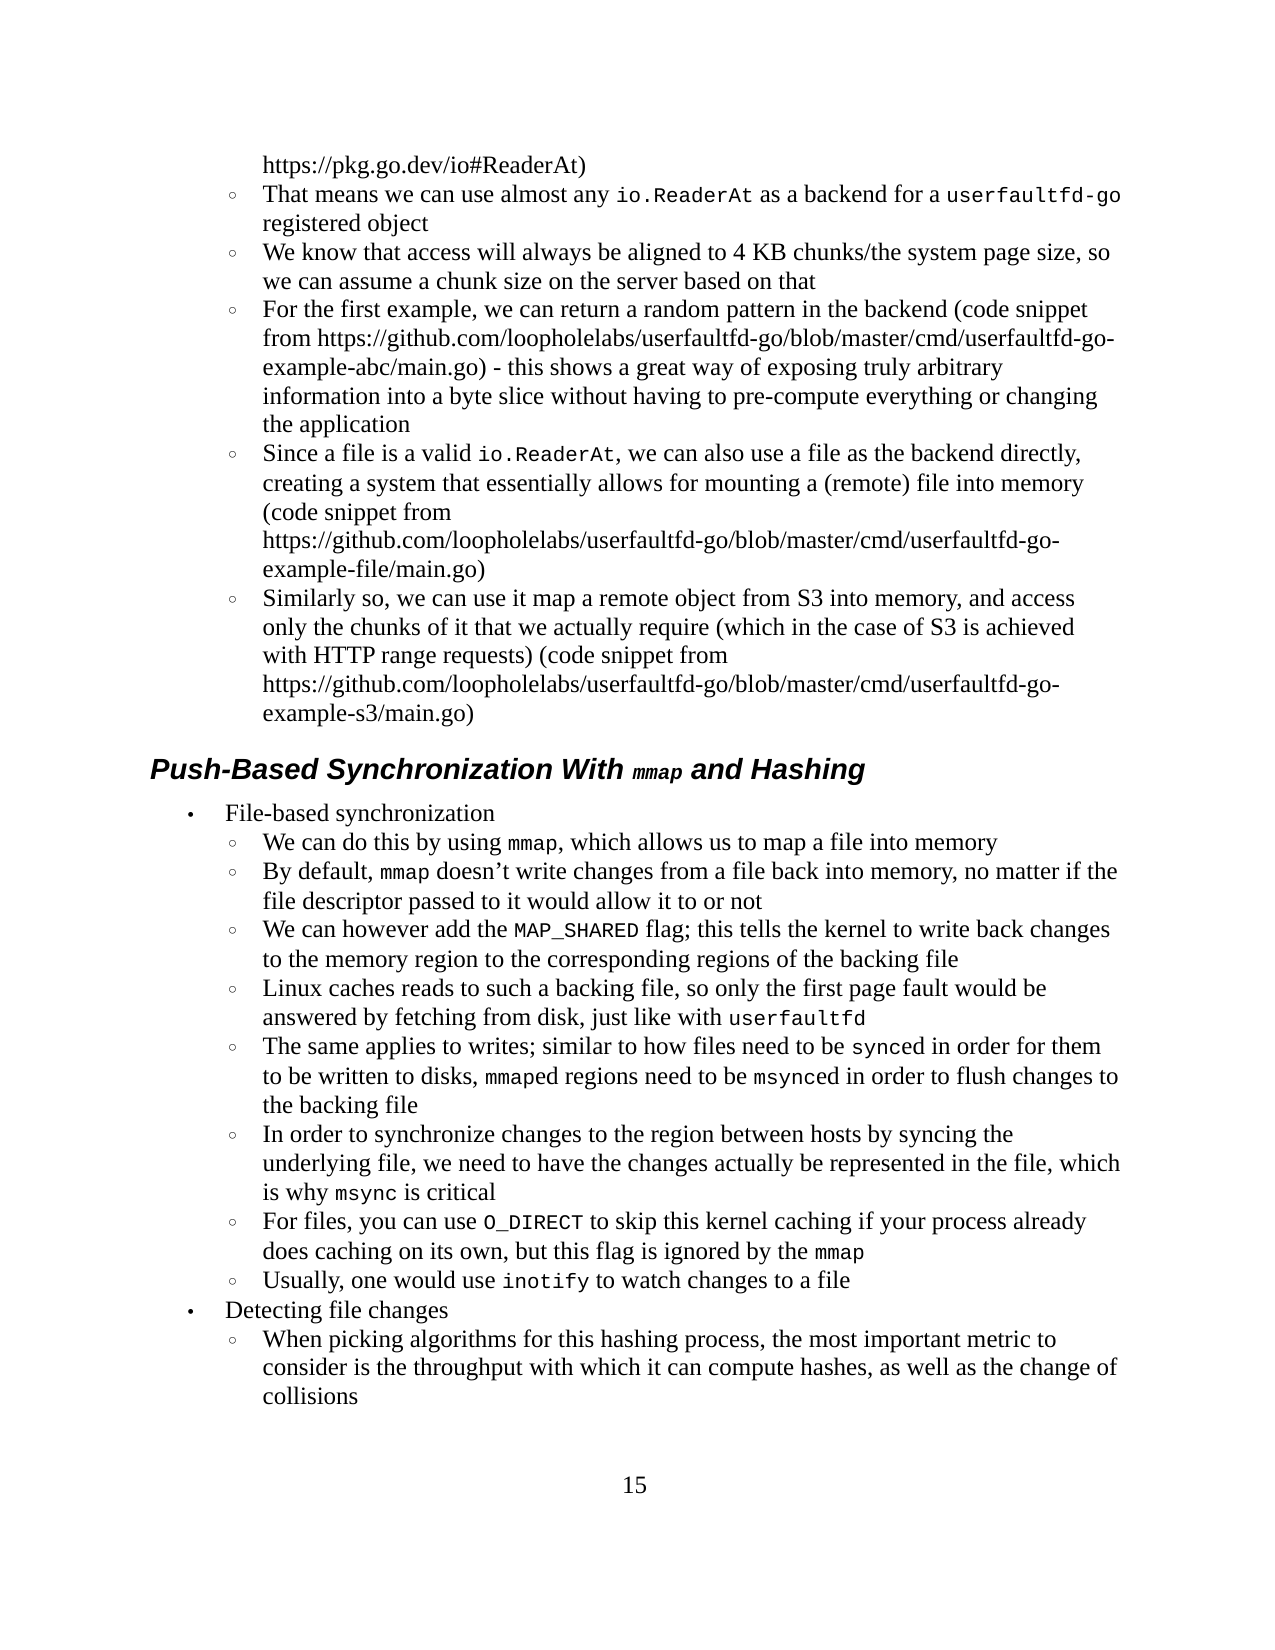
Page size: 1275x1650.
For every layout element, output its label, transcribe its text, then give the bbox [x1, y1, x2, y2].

list Similarly so, we can use it map a remote object from S3 into memory, and access only the chunks of it that we actually require (which in the case of S3 is achieved with HTTP range requests) (code snippet from https://github.com/loopholelabs/userfaultfd-go/blob/master/cmd/userfaultfd-go-example-s3/main.go) [225, 583, 1125, 727]
subtitle Push-Based Synchronization With mmap and Hashing [150, 752, 1125, 785]
list Detecting file changes [187, 1295, 1125, 1324]
list For the first example, we can return a random pattern in the backend (code snippet from https://github.com/loopholelabs/userfaultfd-go/blob/master/cmd/userfaultfd-go-example-abc/main.go) - this shows a great way of exposing truly arbitrary information into a byte slice without having to pre-compute everything or changing the application [225, 294, 1125, 438]
list The same applies to writes; similar to how files need to be synced in order for them to be written to disks, mmaped regions need to be msynced in order to flush changes to the backing file [225, 1031, 1125, 1119]
list For files, you can use O_DIRECT to skip this kernel caching if your process already does caching on its own, but this flag is ignored by the mmap [225, 1206, 1125, 1265]
list We know that access will always be aligned to 4 KB chunks/the system page size, so we can assume a chunk size on the server based on that [225, 237, 1125, 294]
list Usually, one would use inotify to watch changes to a file [225, 1265, 1125, 1295]
list When picking algorithms for this hashing process, the most important metric to consider is the throughput with which it can compute hashes, as well as the change of collisions [225, 1324, 1125, 1410]
list We can do this by using mmap, which allows us to map a file into memory [225, 827, 1125, 856]
list In order to synchronize changes to the region between hosts by syncing the underlying file, we need to have the changes actually be represented in the file, which is why msync is critical [225, 1119, 1125, 1206]
list Linux caches reads to such a backing file, so only the first page fault would be answered by fetching from disk, just like with userfaultfd [225, 973, 1125, 1031]
list https://pkg.go.dev/io#ReaderAt) [225, 150, 1125, 179]
list Since a file is a valid io.ReaderAt, we can also use a file as the backend directly, creating a system that essentially allows for mounting a (remote) file into memory (code snippet from https://github.com/loopholelabs/userfaultfd-go/blob/master/cmd/userfaultfd-go-example-file/main.go) [225, 438, 1125, 583]
list We can however add the MAP_SHARED flag; this tells the kernel to write back changes to the memory region to the corresponding regions of the backing file [225, 914, 1125, 973]
list By default, mmap doesn’t write changes from a file back into memory, no matter if the file descriptor passed to it would allow it to or not [225, 856, 1125, 914]
list File-based synchronization [187, 798, 1125, 827]
list That means we can use almost any io.ReaderAt as a backend for a userfaultfd-go registered object [225, 179, 1125, 237]
